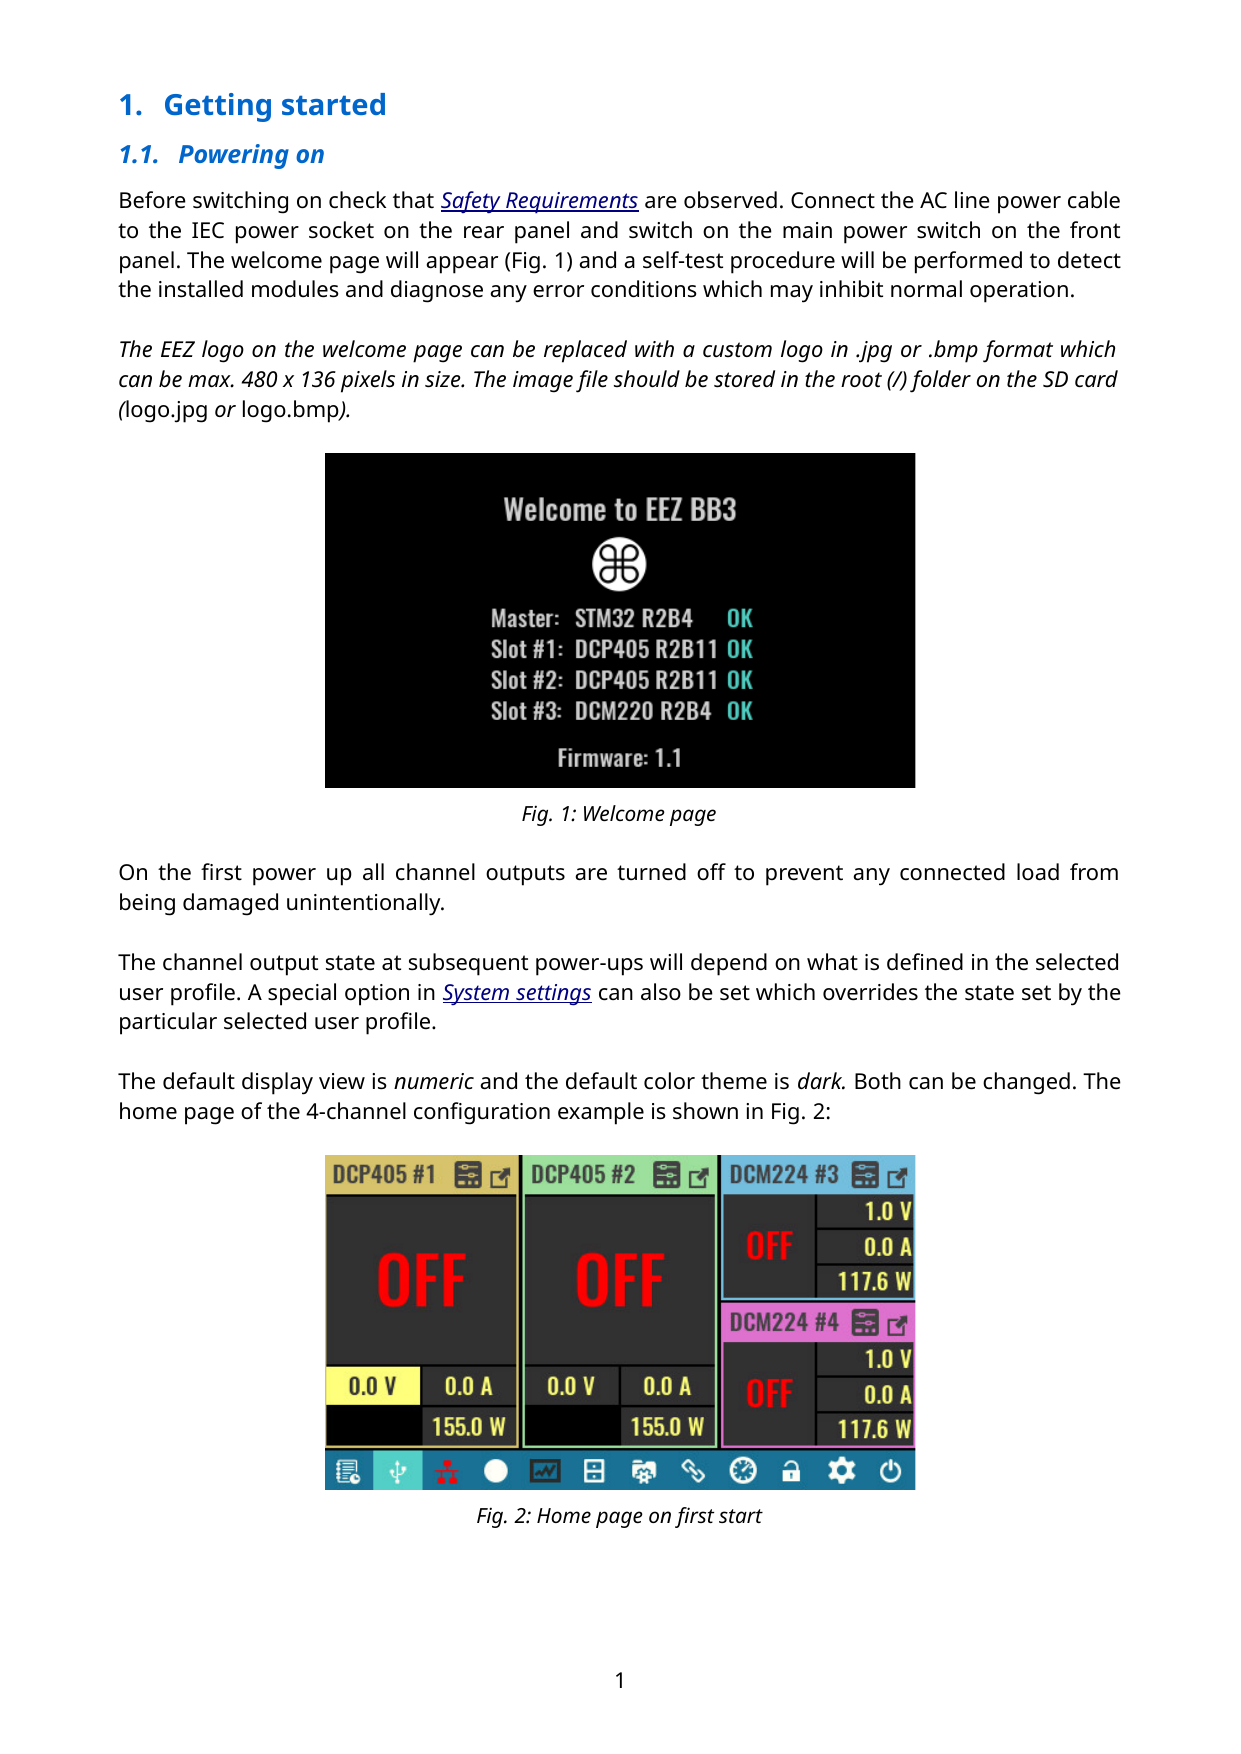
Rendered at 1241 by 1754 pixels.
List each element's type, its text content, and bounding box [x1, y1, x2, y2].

subtitle Getting started [118, 84, 1122, 124]
picture [325, 453, 916, 788]
text The channel output state at subsequent power-ups will depend on what is defined in the selected user profile. A special option in System settings can also be set which overrides the state set by the particular selected user profile. [118, 947, 1122, 1036]
text Before switching on check that Safety Requirements are observed. Connect the AC line power cable to the IEC power socket on the rear panel and switch on the main power switch on the front panel. The welcome page will appear (Fig. 1) and a self-test procedure will be performed to detect the installed modules and diagnose any error conditions which may inhibit normal operation. [118, 185, 1122, 304]
text Fig. 1: Welcome page [325, 788, 915, 827]
text The default display view is numeric and the default color theme is dark. Both can be changed. The home page of the 4-channel configuration example is shown in Fig. 2: [118, 1066, 1122, 1125]
text Fig. 2: Home page on first start [325, 1490, 915, 1530]
subtitle Powering on [118, 136, 1122, 170]
text The EEZ logo on the welcome page can be replaced with a custom logo in .jpg or .bmp format which can be max. 480 x 136 pixels in size. The image file should be stored in the root (/) folder on the SD card (logo.jpg or logo.bmp). [118, 334, 1122, 423]
text On the first power up all channel outputs are turned off to prevent any connected load from being damaged unintentionally. [118, 857, 1122, 917]
picture [325, 1155, 916, 1490]
